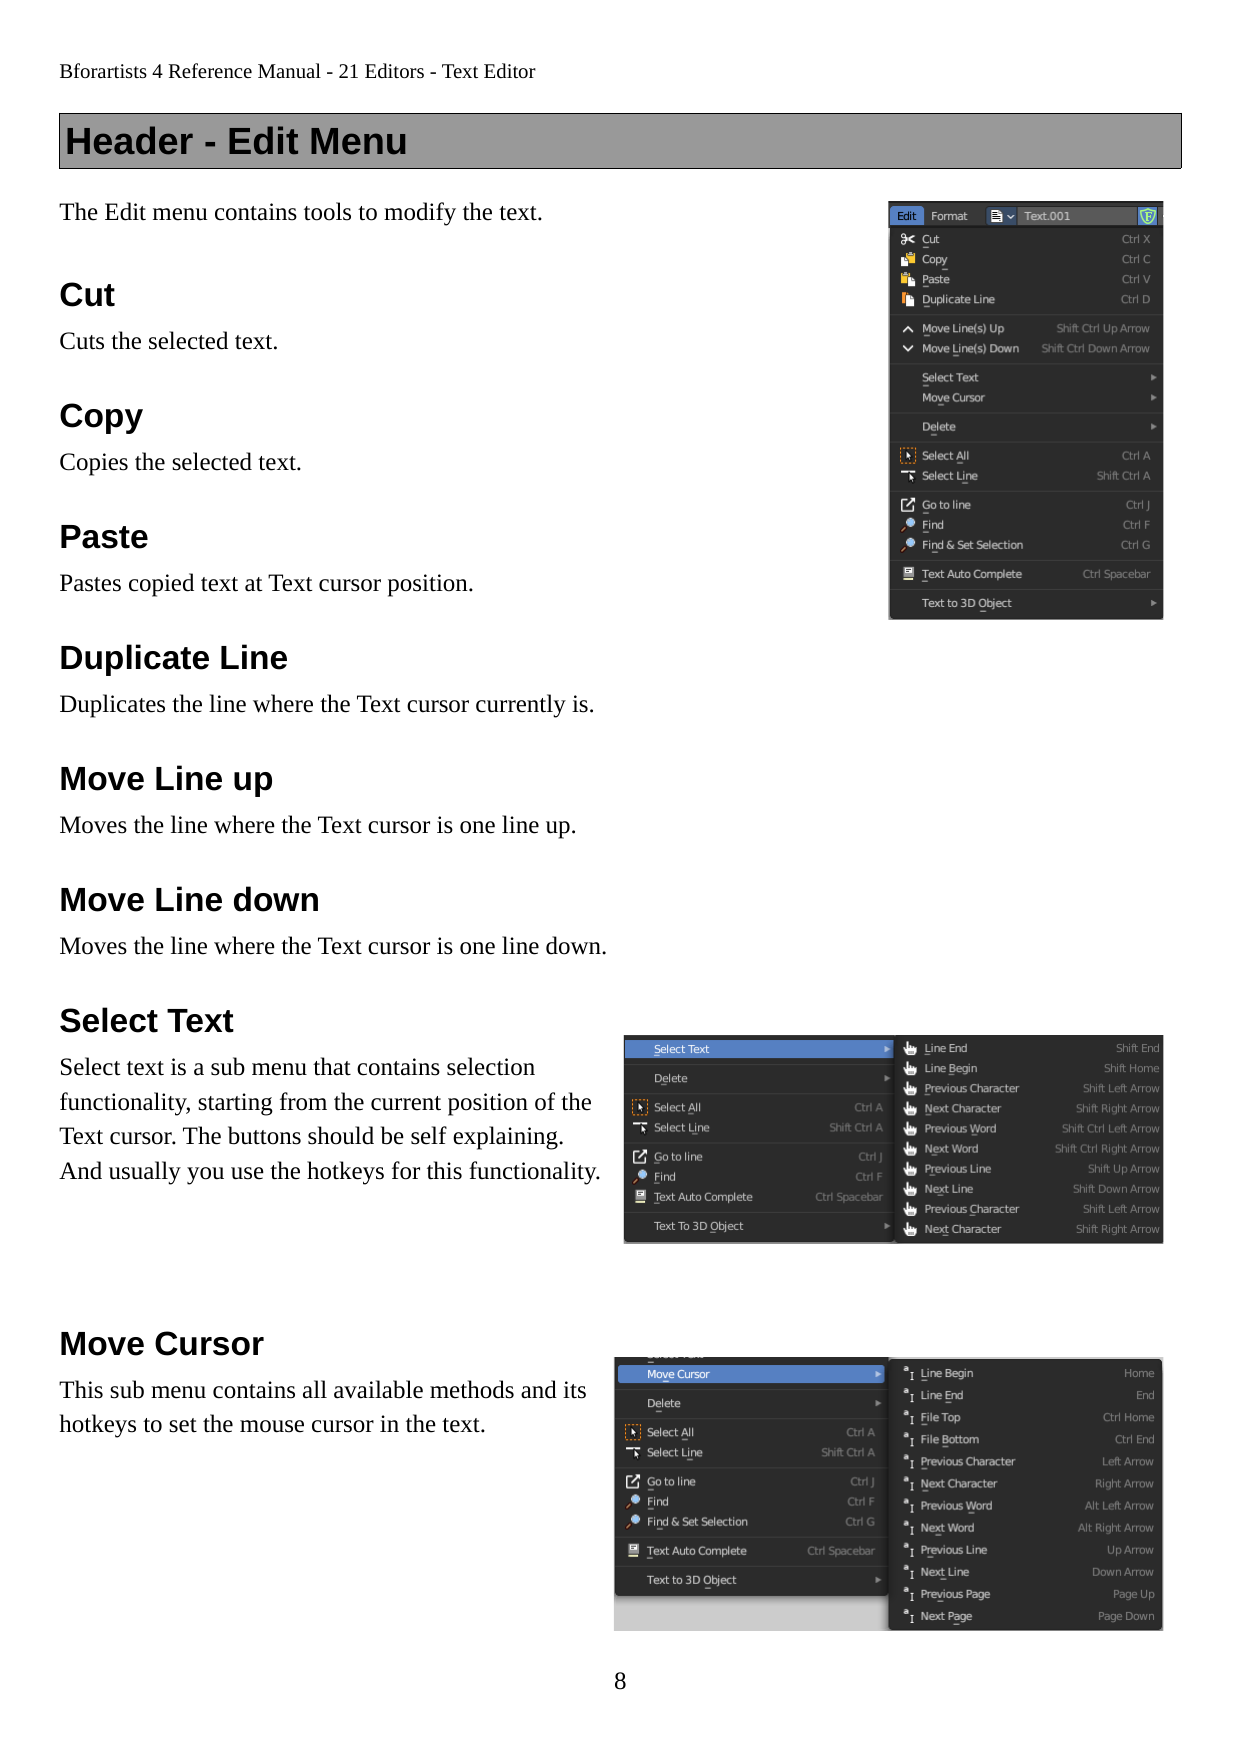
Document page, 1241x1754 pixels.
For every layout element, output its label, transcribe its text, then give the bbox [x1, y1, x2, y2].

subtitle Cut [59, 275, 888, 314]
text Select text is a sub menu that contains selection functionality, starting from the current position of the Text cursor. The buttons should be self explaining. And usually you use the hotkeys for this functionality. [59, 1052, 623, 1184]
text Pastes copied text at Text cursor position. [59, 568, 888, 597]
subtitle Paste [59, 517, 888, 556]
text Copies the selected text. [59, 447, 888, 476]
subtitle Copy [59, 396, 888, 435]
subtitle Move Line down [59, 880, 1181, 919]
picture [613, 1357, 1164, 1631]
text Cuts the selected text. [59, 326, 888, 355]
text Moves the line where the Text cursor is one line up. [59, 810, 1181, 839]
picture [888, 201, 1164, 620]
subtitle Select Text [59, 1001, 1181, 1040]
subtitle Duplicate Line [59, 638, 1181, 677]
text This sub menu contains all available methods and its hotkeys to set the mouse cursor in the text. [59, 1375, 613, 1438]
picture [623, 1035, 1164, 1244]
text [1164, 326, 1181, 355]
text Duplicates the line where the Text cursor currently is. [59, 689, 1181, 718]
subtitle Move Cursor [59, 1324, 1181, 1362]
subtitle [1164, 275, 1181, 314]
subtitle Move Line up [59, 759, 1181, 798]
subtitle [1164, 396, 1181, 435]
text Moves the line where the Text cursor is one line down. [59, 931, 1181, 960]
text The Edit menu contains tools to modify the text. [59, 197, 1181, 225]
table_header Header - Edit Menu [60, 114, 1181, 168]
subtitle [1164, 517, 1181, 556]
